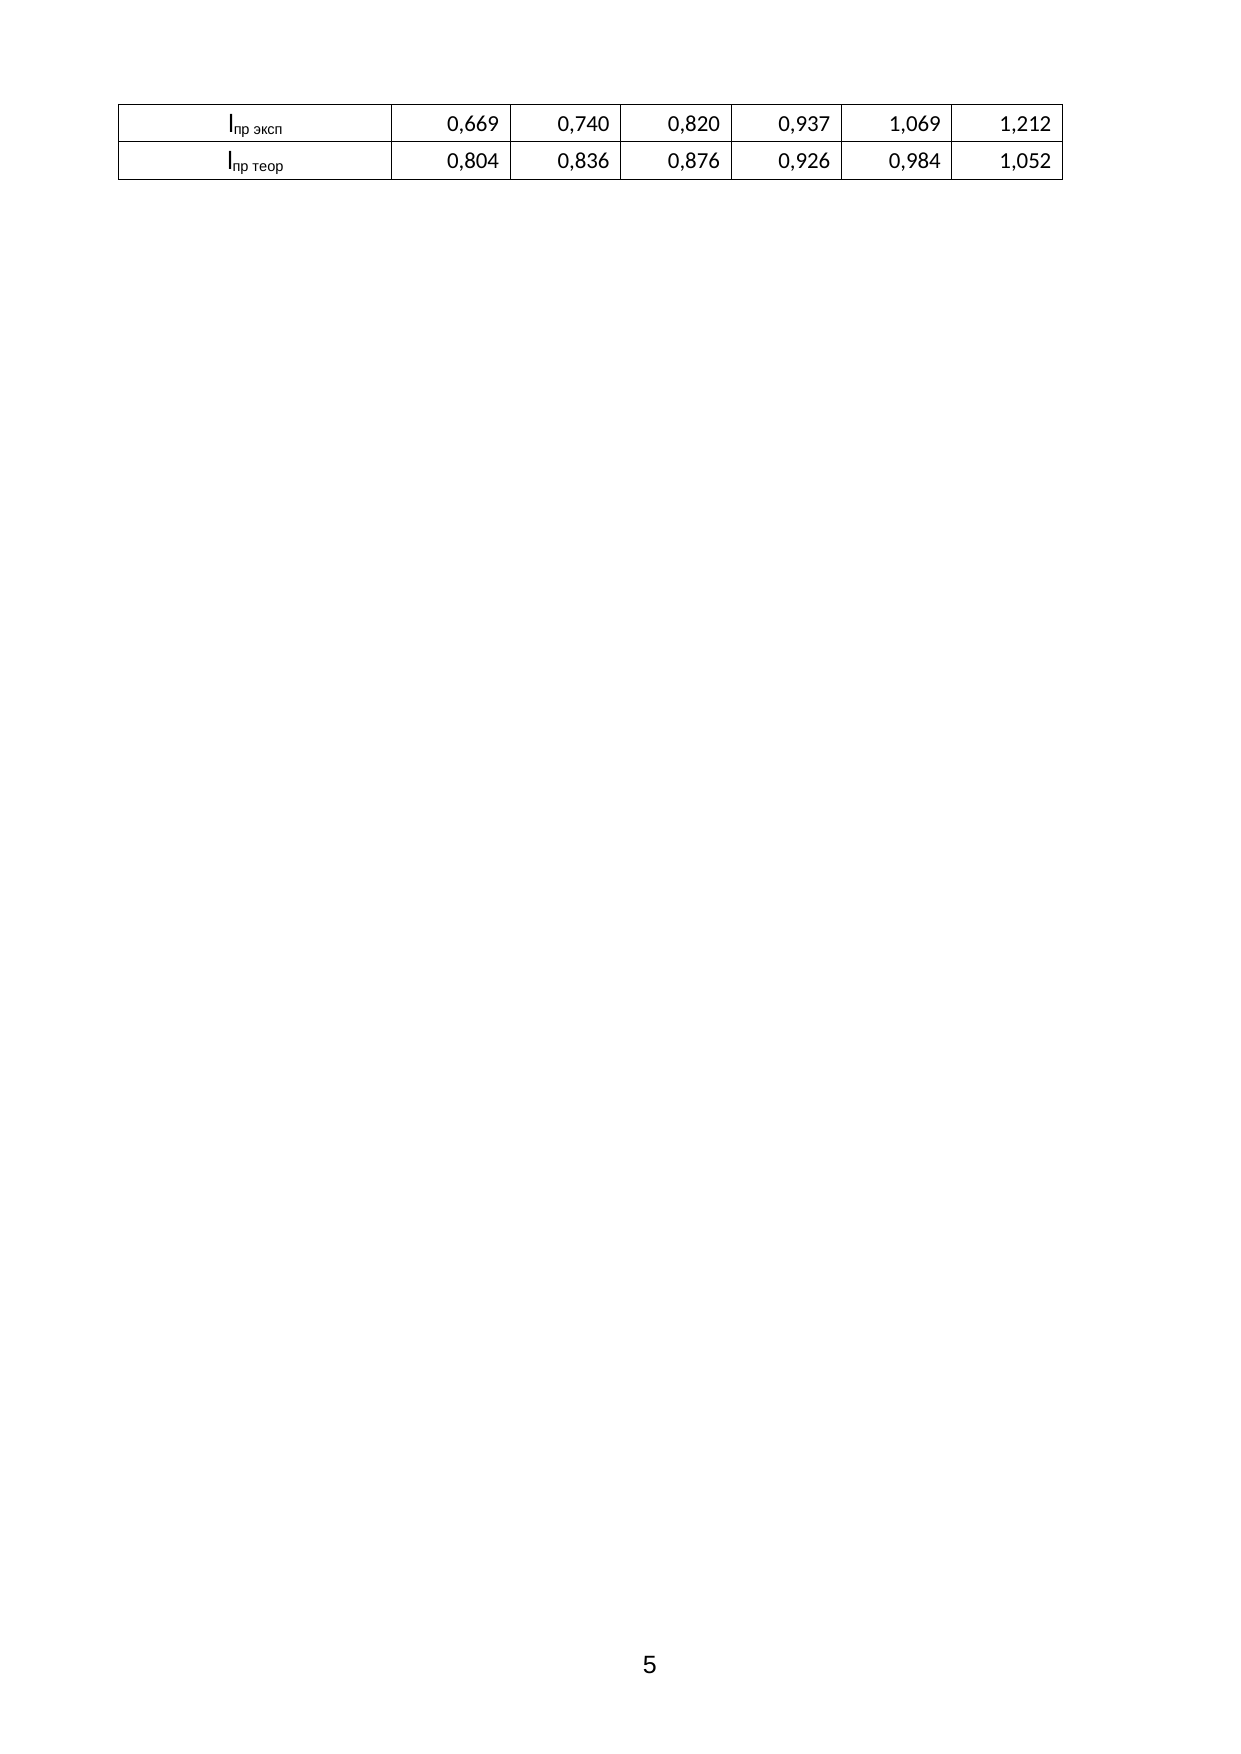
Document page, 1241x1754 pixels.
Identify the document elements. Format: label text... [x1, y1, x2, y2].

table_cell 1,052 [952, 142, 1062, 179]
table_cell 0,876 [621, 142, 731, 179]
table_cell 0,740 [511, 105, 620, 141]
table_cell lпр теор [119, 142, 391, 179]
table_cell 0,804 [392, 142, 510, 179]
table_cell 0,984 [842, 142, 951, 179]
table_cell lпр эксп [119, 105, 391, 141]
table_cell 0,937 [732, 105, 841, 141]
table_cell 1,069 [842, 105, 951, 141]
table_cell 0,926 [732, 142, 841, 179]
table_cell 0,836 [511, 142, 620, 179]
table_cell 1,212 [952, 105, 1062, 141]
table_cell 0,820 [621, 105, 731, 141]
table_cell 0,669 [392, 105, 510, 141]
